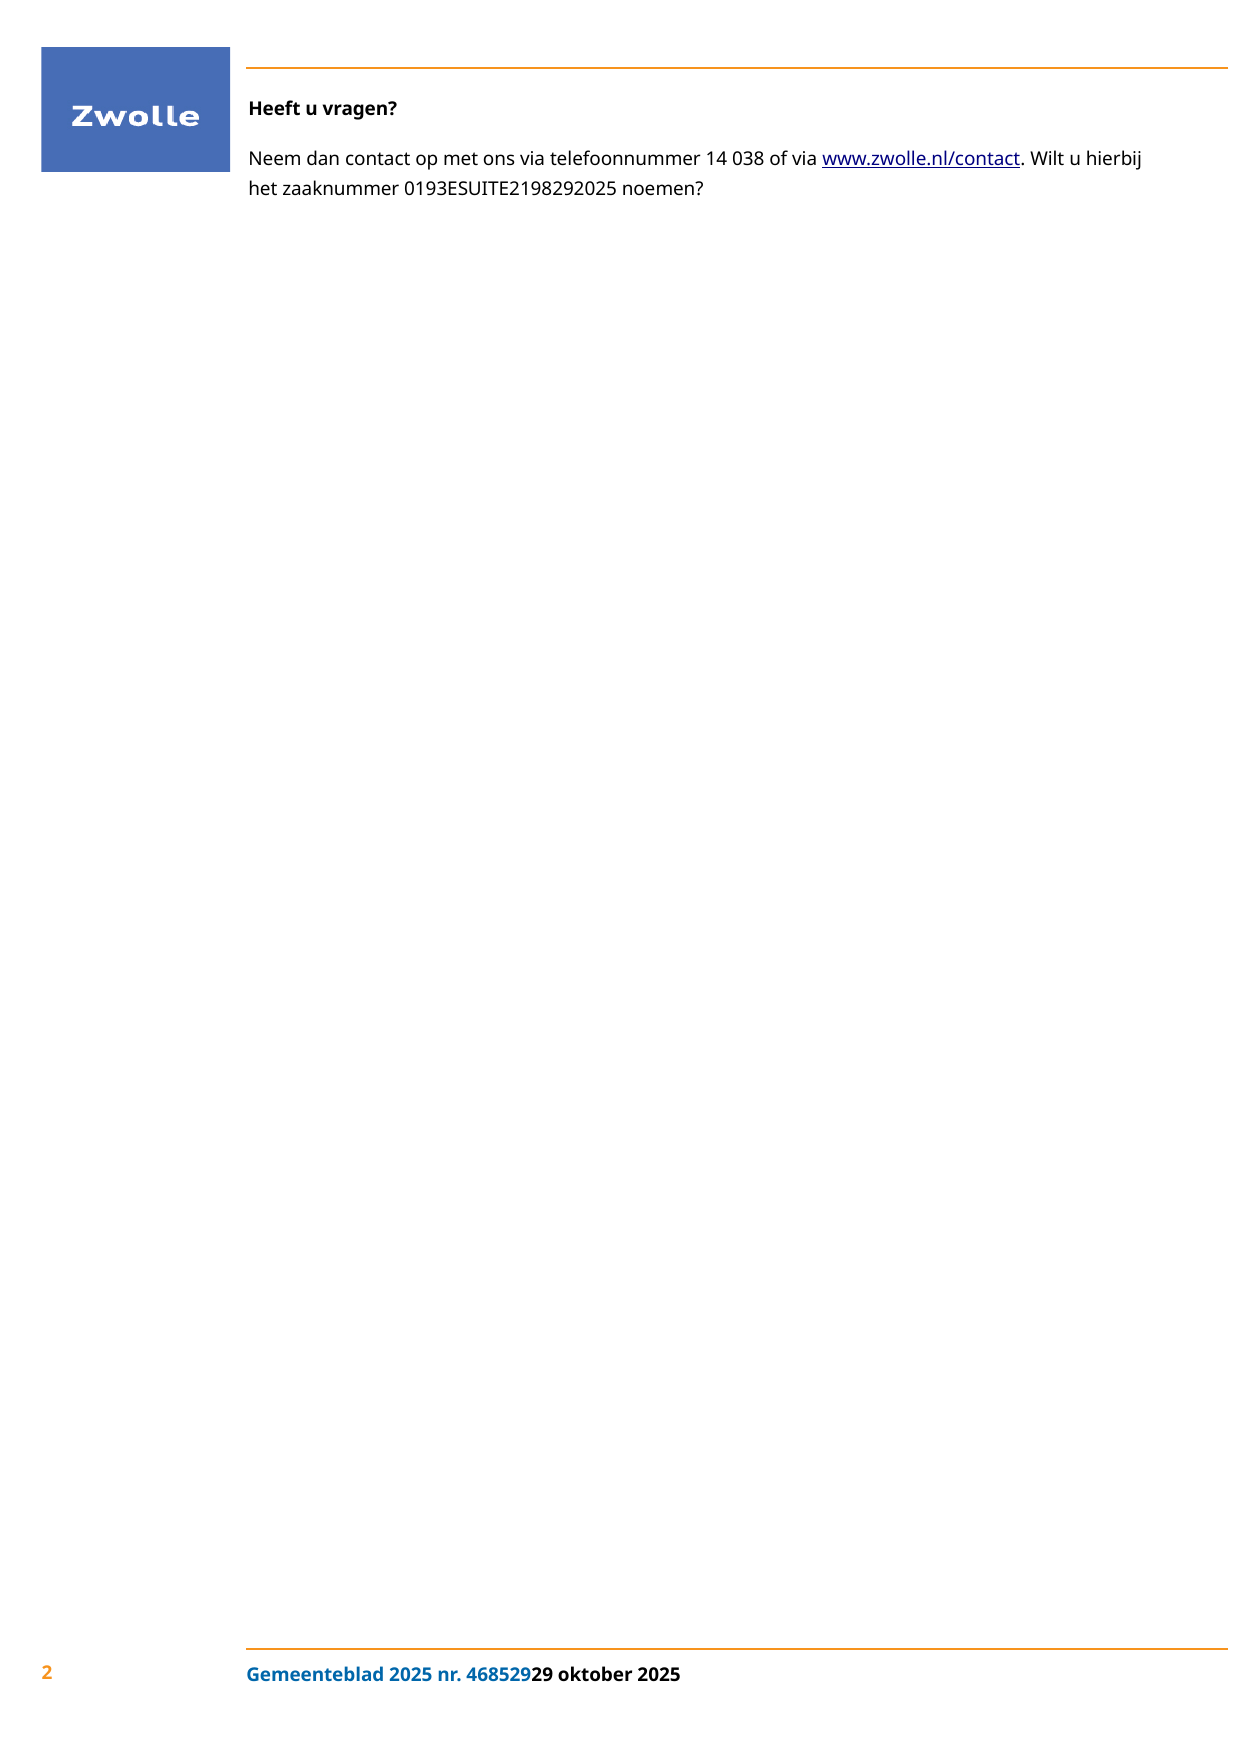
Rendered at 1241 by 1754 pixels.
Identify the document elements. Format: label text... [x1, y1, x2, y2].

picture [41, 47, 231, 172]
text Heeft u vragen? [248, 95, 1152, 121]
text Neem dan contact op met ons via telefoonnummer 14 038 of via www.zwolle.nl/contact. Wilt u hierbij het zaaknummer 0193ESUITE2198292025 noemen? [248, 145, 1152, 201]
